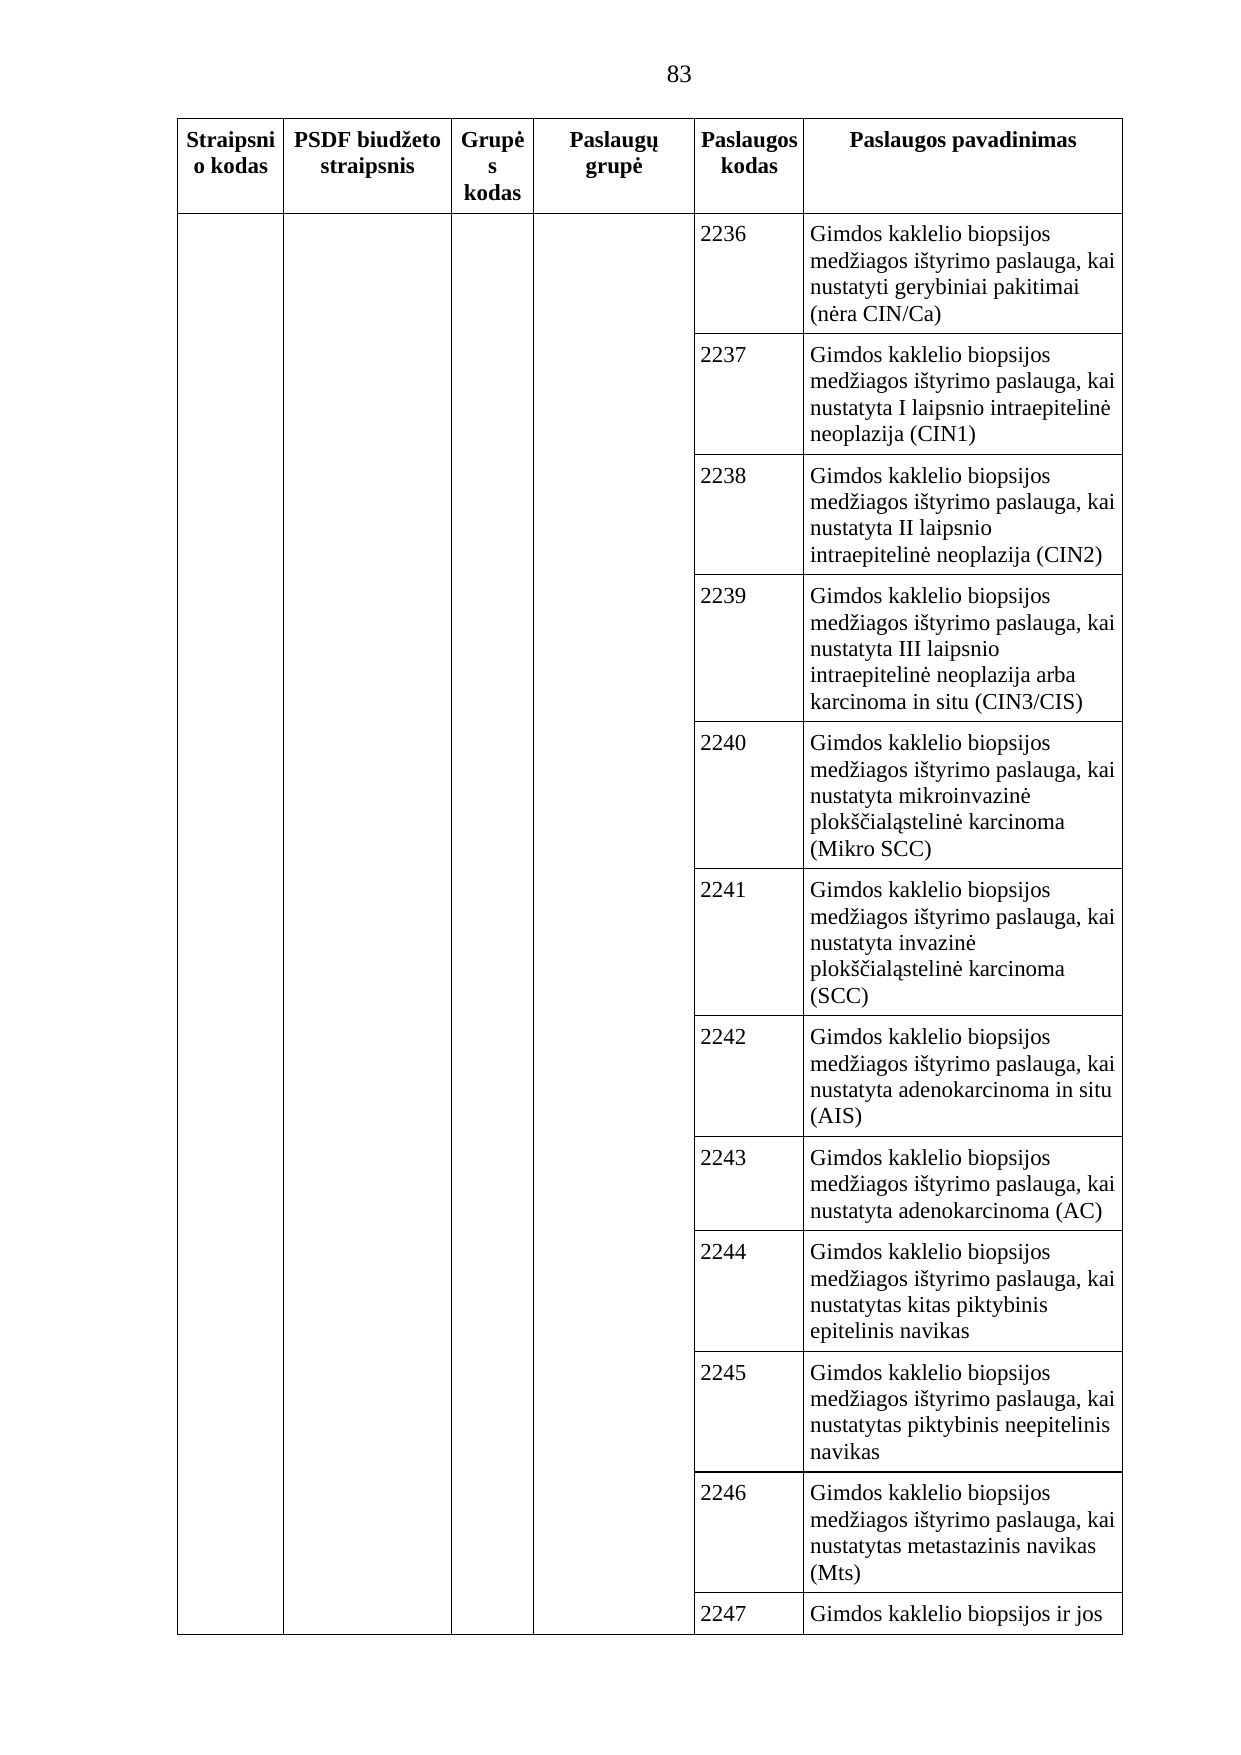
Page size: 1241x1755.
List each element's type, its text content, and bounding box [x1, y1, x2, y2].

table_cell 2236 [695, 214, 803, 333]
table_cell [452, 214, 533, 333]
table_cell Gimdos kaklelio biopsijos ir jos [804, 1593, 1122, 1633]
table_cell [452, 868, 533, 1015]
table_cell [178, 1230, 283, 1351]
table_cell [452, 333, 533, 454]
table_cell [284, 1015, 451, 1136]
table_cell [534, 574, 694, 721]
table_cell 2247 [695, 1593, 803, 1633]
table_header Paslaugų grupė [534, 119, 694, 212]
table_cell [284, 333, 451, 454]
table_cell [284, 1592, 451, 1633]
table_cell [452, 1136, 533, 1230]
table_cell [452, 721, 533, 868]
table_cell [534, 333, 694, 454]
table_cell [178, 333, 283, 454]
table_cell Gimdos kaklelio biopsijos medžiagos ištyrimo paslauga, kai nustatytas metastazinis navikas (Mts) [804, 1473, 1122, 1592]
table_cell [452, 1592, 533, 1633]
table_cell 2240 [695, 722, 803, 868]
table_cell Gimdos kaklelio biopsijos medžiagos ištyrimo paslauga, kai nustatyta adenokarcinoma (AC) [804, 1137, 1122, 1230]
table_cell 2242 [695, 1016, 803, 1136]
table_cell Gimdos kaklelio biopsijos medžiagos ištyrimo paslauga, kai nustatyti gerybiniai pakitimai (nėra CIN/Ca) [804, 214, 1122, 333]
table_cell [284, 1351, 451, 1471]
table_cell Gimdos kaklelio biopsijos medžiagos ištyrimo paslauga, kai nustatyta I laipsnio intraepitelinė neoplazija (CIN1) [804, 334, 1122, 454]
table_cell [534, 1592, 694, 1633]
table_cell Gimdos kaklelio biopsijos medžiagos ištyrimo paslauga, kai nustatyta III laipsnio intraepitelinė neoplazija arba karcinoma in situ (CIN3/CIS) [804, 575, 1122, 721]
table_cell [534, 454, 694, 574]
table_cell [284, 1230, 451, 1351]
table_cell Gimdos kaklelio biopsijos medžiagos ištyrimo paslauga, kai nustatyta invazinė plokščialąstelinė karcinoma (SCC) [804, 869, 1122, 1015]
table_cell Gimdos kaklelio biopsijos medžiagos ištyrimo paslauga, kai nustatyta II laipsnio intraepitelinė neoplazija (CIN2) [804, 455, 1122, 574]
table_cell [452, 1230, 533, 1351]
table_cell [534, 1471, 694, 1592]
table_cell [284, 1471, 451, 1592]
table_cell [534, 1015, 694, 1136]
table_cell Gimdos kaklelio biopsijos medžiagos ištyrimo paslauga, kai nustatytas kitas piktybinis epitelinis navikas [804, 1231, 1122, 1351]
table_cell [452, 1015, 533, 1136]
table_cell [534, 1351, 694, 1471]
table_cell [178, 721, 283, 868]
table_cell [178, 1015, 283, 1136]
table_cell [178, 868, 283, 1015]
table_cell 2238 [695, 455, 803, 574]
table_cell [284, 574, 451, 721]
table_cell 2239 [695, 575, 803, 721]
table_cell [178, 574, 283, 721]
table_cell [452, 1471, 533, 1592]
table_cell [284, 868, 451, 1015]
table_cell 2244 [695, 1231, 803, 1351]
table_cell [452, 1351, 533, 1471]
table_cell [178, 454, 283, 574]
table_cell [284, 214, 451, 333]
table_cell [178, 1351, 283, 1471]
table_cell [284, 721, 451, 868]
table_cell [534, 214, 694, 333]
table_header Straipsnio kodas [178, 119, 283, 212]
table_cell [178, 214, 283, 333]
table_cell 2245 [695, 1352, 803, 1471]
table_cell [452, 454, 533, 574]
table_header PSDF biudžeto straipsnis [284, 119, 451, 212]
table_header Paslaugos pavadinimas [804, 119, 1122, 212]
table_header Paslaugos kodas [695, 119, 803, 212]
table_cell [178, 1136, 283, 1230]
table_cell 2243 [695, 1137, 803, 1230]
table_cell [534, 1230, 694, 1351]
table_cell [284, 454, 451, 574]
table_cell [178, 1471, 283, 1592]
table_cell [284, 1136, 451, 1230]
table_cell Gimdos kaklelio biopsijos medžiagos ištyrimo paslauga, kai nustatyta mikroinvazinė plokščialąstelinė karcinoma (Mikro SCC) [804, 722, 1122, 868]
table_cell 2241 [695, 869, 803, 1015]
table_cell [534, 721, 694, 868]
table_cell [452, 574, 533, 721]
table_cell 2246 [695, 1473, 803, 1592]
table_cell [178, 1592, 283, 1633]
table_cell 2237 [695, 334, 803, 454]
table_cell Gimdos kaklelio biopsijos medžiagos ištyrimo paslauga, kai nustatyta adenokarcinoma in situ (AIS) [804, 1016, 1122, 1136]
table_cell [534, 868, 694, 1015]
table_cell Gimdos kaklelio biopsijos medžiagos ištyrimo paslauga, kai nustatytas piktybinis neepitelinis navikas [804, 1352, 1122, 1471]
table_cell [534, 1136, 694, 1230]
table_header Grupės kodas [452, 119, 533, 212]
